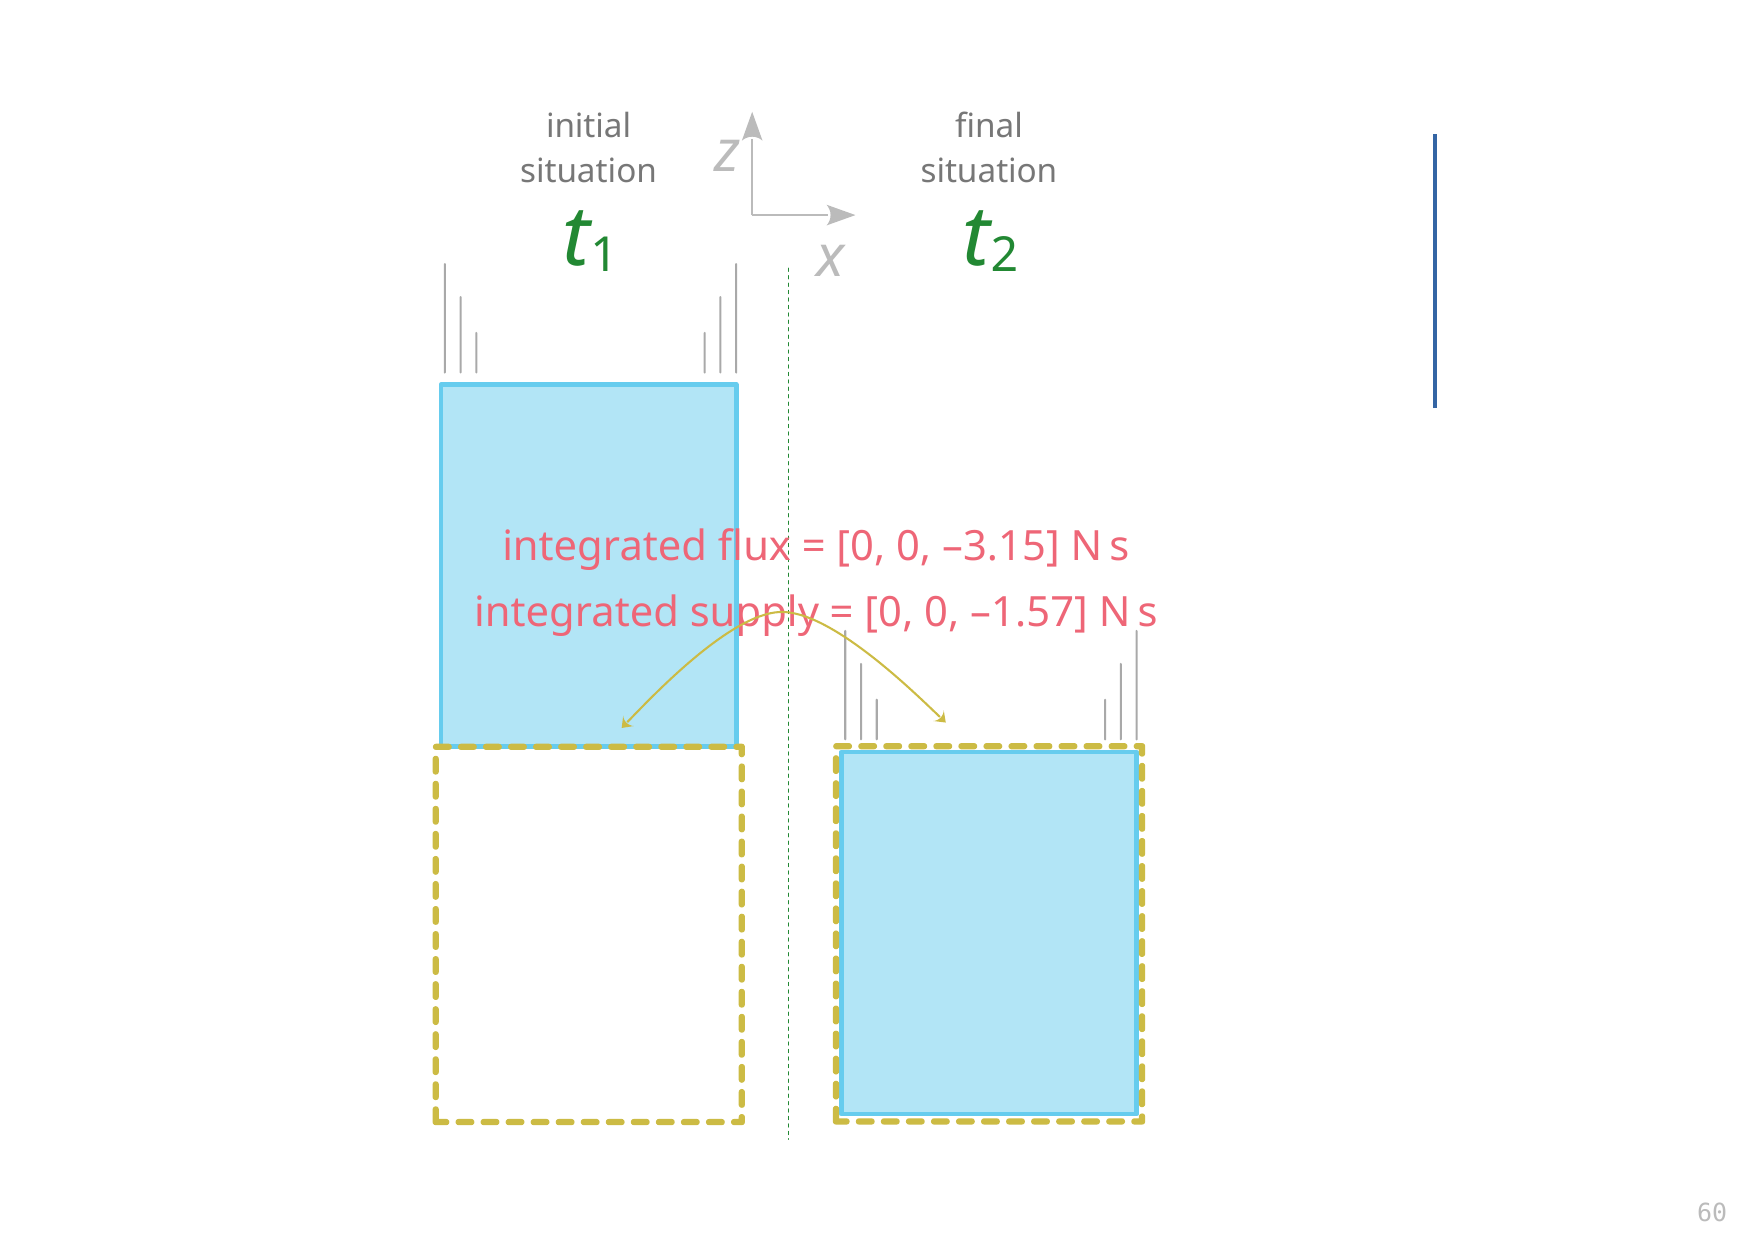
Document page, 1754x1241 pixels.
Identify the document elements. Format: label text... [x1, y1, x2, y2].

text_box [1138, 1063, 1146, 1083]
text_box [1138, 863, 1146, 882]
text_box [832, 805, 840, 825]
text_box [659, 614, 671, 623]
text_box [432, 880, 439, 900]
text_box [580, 1118, 600, 1126]
text_box [432, 1106, 450, 1126]
text_box [832, 830, 840, 850]
text_box [705, 1118, 725, 1126]
text_box [933, 743, 953, 750]
text_box [605, 1118, 625, 1126]
text_box [738, 1063, 745, 1083]
text_box [841, 752, 1137, 1115]
text_box [832, 1030, 840, 1050]
text_box [883, 743, 903, 750]
text_box [1106, 1118, 1126, 1125]
text_box [955, 1118, 975, 1125]
text_box [1081, 1118, 1101, 1125]
text_box [1138, 988, 1146, 1008]
text_box [432, 1056, 439, 1076]
text_box [832, 855, 840, 875]
text_box [505, 1118, 525, 1126]
text_box [630, 1118, 650, 1126]
text_box [432, 981, 439, 1000]
text_box [432, 755, 439, 775]
text_box [738, 763, 745, 783]
text_box [480, 1118, 500, 1126]
text_box [738, 938, 745, 958]
text_box [738, 913, 745, 933]
text_box [1083, 743, 1103, 750]
text_box [1131, 1113, 1146, 1125]
text_box [555, 1118, 575, 1126]
text_box [1108, 743, 1128, 750]
text_box [1058, 743, 1078, 750]
text_box [832, 880, 840, 900]
text_box [432, 855, 439, 875]
text_box [1056, 1118, 1075, 1125]
text_box [855, 1118, 875, 1125]
text_box [738, 838, 745, 858]
text_box [908, 743, 928, 750]
text_box [738, 788, 745, 808]
text_box final situation [909, 94, 1069, 176]
text_box [983, 743, 1003, 750]
text_box [832, 930, 840, 950]
text_box [832, 1055, 840, 1075]
text_box [432, 830, 439, 850]
text_box [832, 780, 840, 800]
text_box [432, 906, 439, 925]
text_box [1138, 963, 1146, 983]
text_box [833, 743, 853, 750]
text_box [432, 956, 439, 975]
text_box [1006, 1118, 1025, 1125]
text_box t1 [547, 176, 630, 267]
text_box initial situation [509, 94, 669, 176]
text_box [1138, 1088, 1146, 1108]
text_box [1138, 787, 1146, 807]
text_box [432, 780, 439, 800]
text_box [1138, 938, 1146, 957]
text_box [832, 1105, 850, 1125]
text_box [1031, 1118, 1050, 1125]
text_box [832, 980, 840, 1000]
text_box [738, 1013, 745, 1033]
text_box [655, 1118, 675, 1126]
text_box [530, 1118, 550, 1126]
text_box [1138, 1013, 1146, 1033]
text_box [832, 755, 840, 775]
text_box [716, 614, 728, 623]
text_box [1138, 837, 1146, 857]
text_box [958, 743, 978, 750]
text_box [832, 1080, 840, 1100]
text_box [738, 963, 745, 983]
text_box t2 [948, 176, 1030, 267]
text_box [432, 931, 439, 950]
text_box [1138, 762, 1146, 782]
text_box [455, 1118, 475, 1126]
text_box [738, 813, 745, 833]
text_box [1138, 913, 1146, 932]
text_box [738, 988, 745, 1008]
text_box [432, 1081, 439, 1101]
text_box [858, 743, 878, 750]
text_box [832, 1005, 840, 1025]
text_box [432, 805, 439, 825]
text_box [597, 615, 607, 623]
text_box [730, 1114, 745, 1126]
text_box [1138, 812, 1146, 832]
text_box [738, 1038, 745, 1058]
text_box integrated flux = [0, 0, –3.15] N s integrated supply = [0, 0, –1.57] N s [459, 508, 1150, 614]
text_box [738, 1088, 745, 1108]
text_box [832, 905, 840, 925]
text_box [738, 863, 745, 883]
text_box [680, 1118, 700, 1126]
text_box [880, 1118, 900, 1125]
text_box z [699, 102, 755, 176]
text_box [1133, 743, 1146, 757]
text_box [432, 384, 745, 758]
text_box [981, 1118, 1000, 1125]
text_box [738, 888, 745, 908]
text_box x [802, 206, 862, 281]
text_box [432, 1006, 439, 1026]
text_box [905, 1118, 925, 1125]
text_box [1138, 888, 1146, 907]
text_box [1008, 743, 1028, 750]
text_box [832, 955, 840, 975]
text_box [930, 1118, 950, 1125]
text_box [1033, 743, 1053, 750]
text_box [555, 614, 567, 623]
text_box [432, 1031, 439, 1051]
text_box [1138, 1038, 1146, 1058]
